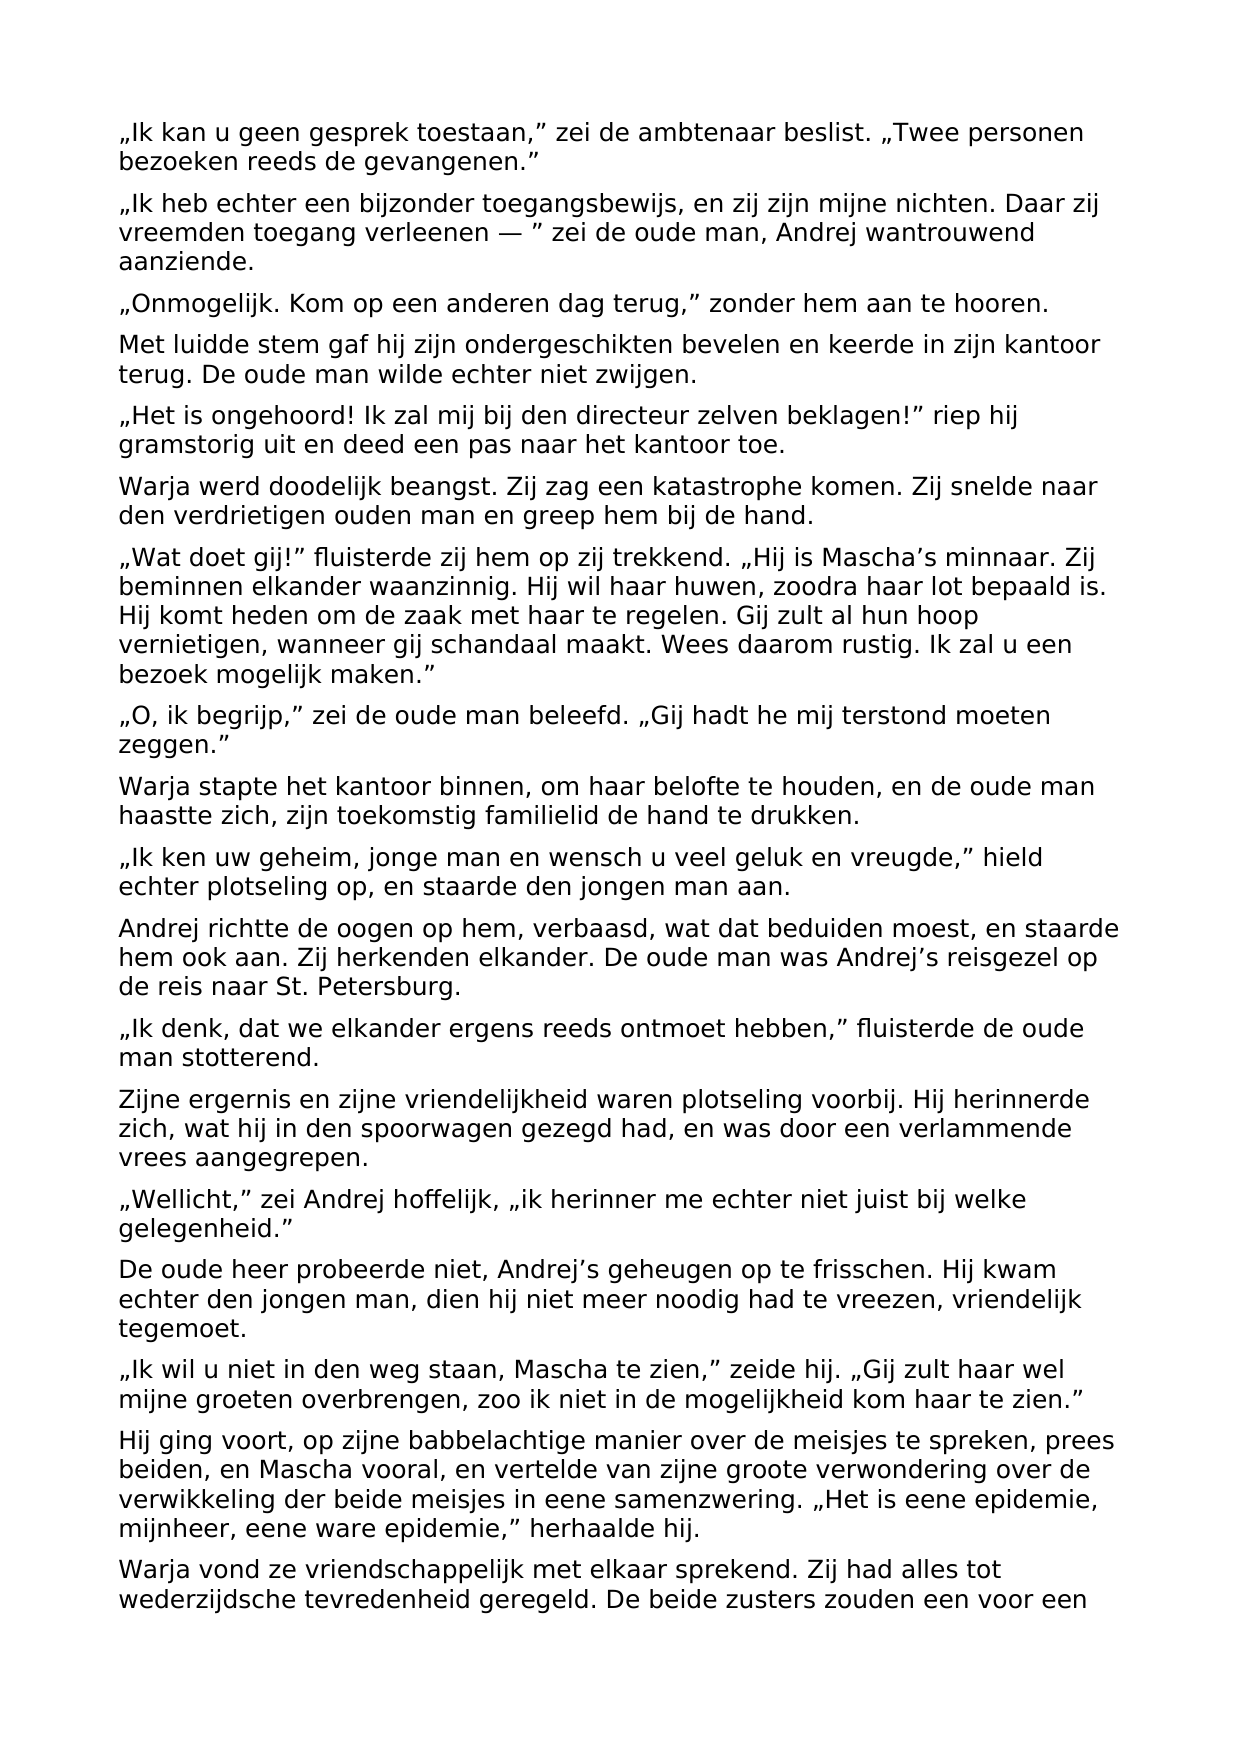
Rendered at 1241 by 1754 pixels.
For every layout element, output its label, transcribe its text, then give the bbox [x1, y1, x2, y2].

text „Ik wil u niet in den weg staan, Mascha te zien,” zeide hij. „Gij zult haar wel mijne groeten overbrengen, zoo ik niet in de mogelijkheid kom haar te zien.” [118, 1356, 1122, 1414]
text „Ik heb echter een bijzonder toegangsbewijs, en zij zijn mijne nichten. Daar zij vreemden toegang verleenen — ” zei de oude man, Andrej wantrouwend aanziende. [118, 189, 1122, 276]
text Zijne ergernis en zijne vriendelijkheid waren plotseling voorbij. Hij herinnerde zich, wat hij in den spoorwagen gezegd had, en was door een verlammende vrees aangegrepen. [118, 1085, 1122, 1172]
text De oude heer probeerde niet, Andrej’s geheugen op te frisschen. Hij kwam echter den jongen man, dien hij niet meer noodig had te vreezen, vriendelijk tegemoet. [118, 1256, 1122, 1343]
text „Het is ongehoord! Ik zal mij bij den directeur zelven beklagen!” riep hij gramstorig uit en deed een pas naar het kantoor toe. [118, 401, 1122, 460]
text Warja stapte het kantoor binnen, om haar belofte te houden, en de oude man haastte zich, zijn toekomstig familielid de hand te drukken. [118, 772, 1122, 831]
text „Ik denk, dat we elkander ergens reeds ontmoet hebben,” fluisterde de oude man stotterend. [118, 1014, 1122, 1072]
text Hij ging voort, op zijne babbelachtige manier over de meisjes te spreken, prees beiden, en Mascha vooral, en vertelde van zijne groote verwondering over de verwikkeling der beide meisjes in eene samenzwering. „Het is eene epidemie, mijnheer, eene ware epidemie,” herhaalde hij. [118, 1426, 1122, 1543]
text „Ik ken uw geheim, jonge man en wensch u veel geluk en vreugde,” hield echter plotseling op, en staarde den jongen man aan. [118, 843, 1122, 901]
text „Onmogelijk. Kom op een anderen dag terug,” zonder hem aan te hooren. [118, 289, 1122, 318]
text Andrej richtte de oogen op hem, verbaasd, wat dat beduiden moest, en staarde hem ook aan. Zij herkenden elkander. De oude man was Andrej’s reisgezel op de reis naar St. Petersburg. [118, 914, 1122, 1001]
text Met luidde stem gaf hij zijn ondergeschikten bevelen en keerde in zijn kantoor terug. De oude man wilde echter niet zwijgen. [118, 331, 1122, 389]
text Warja vond ze vriendschappelijk met elkaar sprekend. Zij had alles tot wederzijdsche tevredenheid geregeld. De beide zusters zouden een voor een [118, 1556, 1122, 1614]
text „Wellicht,” zei Andrej hoffelijk, „ik herinner me echter niet juist bij welke gelegenheid.” [118, 1185, 1122, 1243]
text Warja werd doodelijk beangst. Zij zag een katastrophe komen. Zij snelde naar den verdrietigen ouden man en greep hem bij de hand. [118, 472, 1122, 531]
text „Wat doet gij!” fluisterde zij hem op zij trekkend. „Hij is Mascha’s minnaar. Zij beminnen elkander waanzinnig. Hij wil haar huwen, zoodra haar lot bepaald is. Hij komt heden om de zaak met haar te regelen. Gij zult al hun hoop vernietigen, wanneer gij schandaal maakt. Wees daarom rustig. Ik zal u een bezoek mogelijk maken.” [118, 543, 1122, 689]
text „O, ik begrijp,” zei de oude man beleefd. „Gij hadt he mij terstond moeten zeggen.” [118, 701, 1122, 760]
text „Ik kan u geen gesprek toestaan,” zei de ambtenaar beslist. „Twee personen bezoeken reeds de gevangenen.” [118, 118, 1122, 176]
